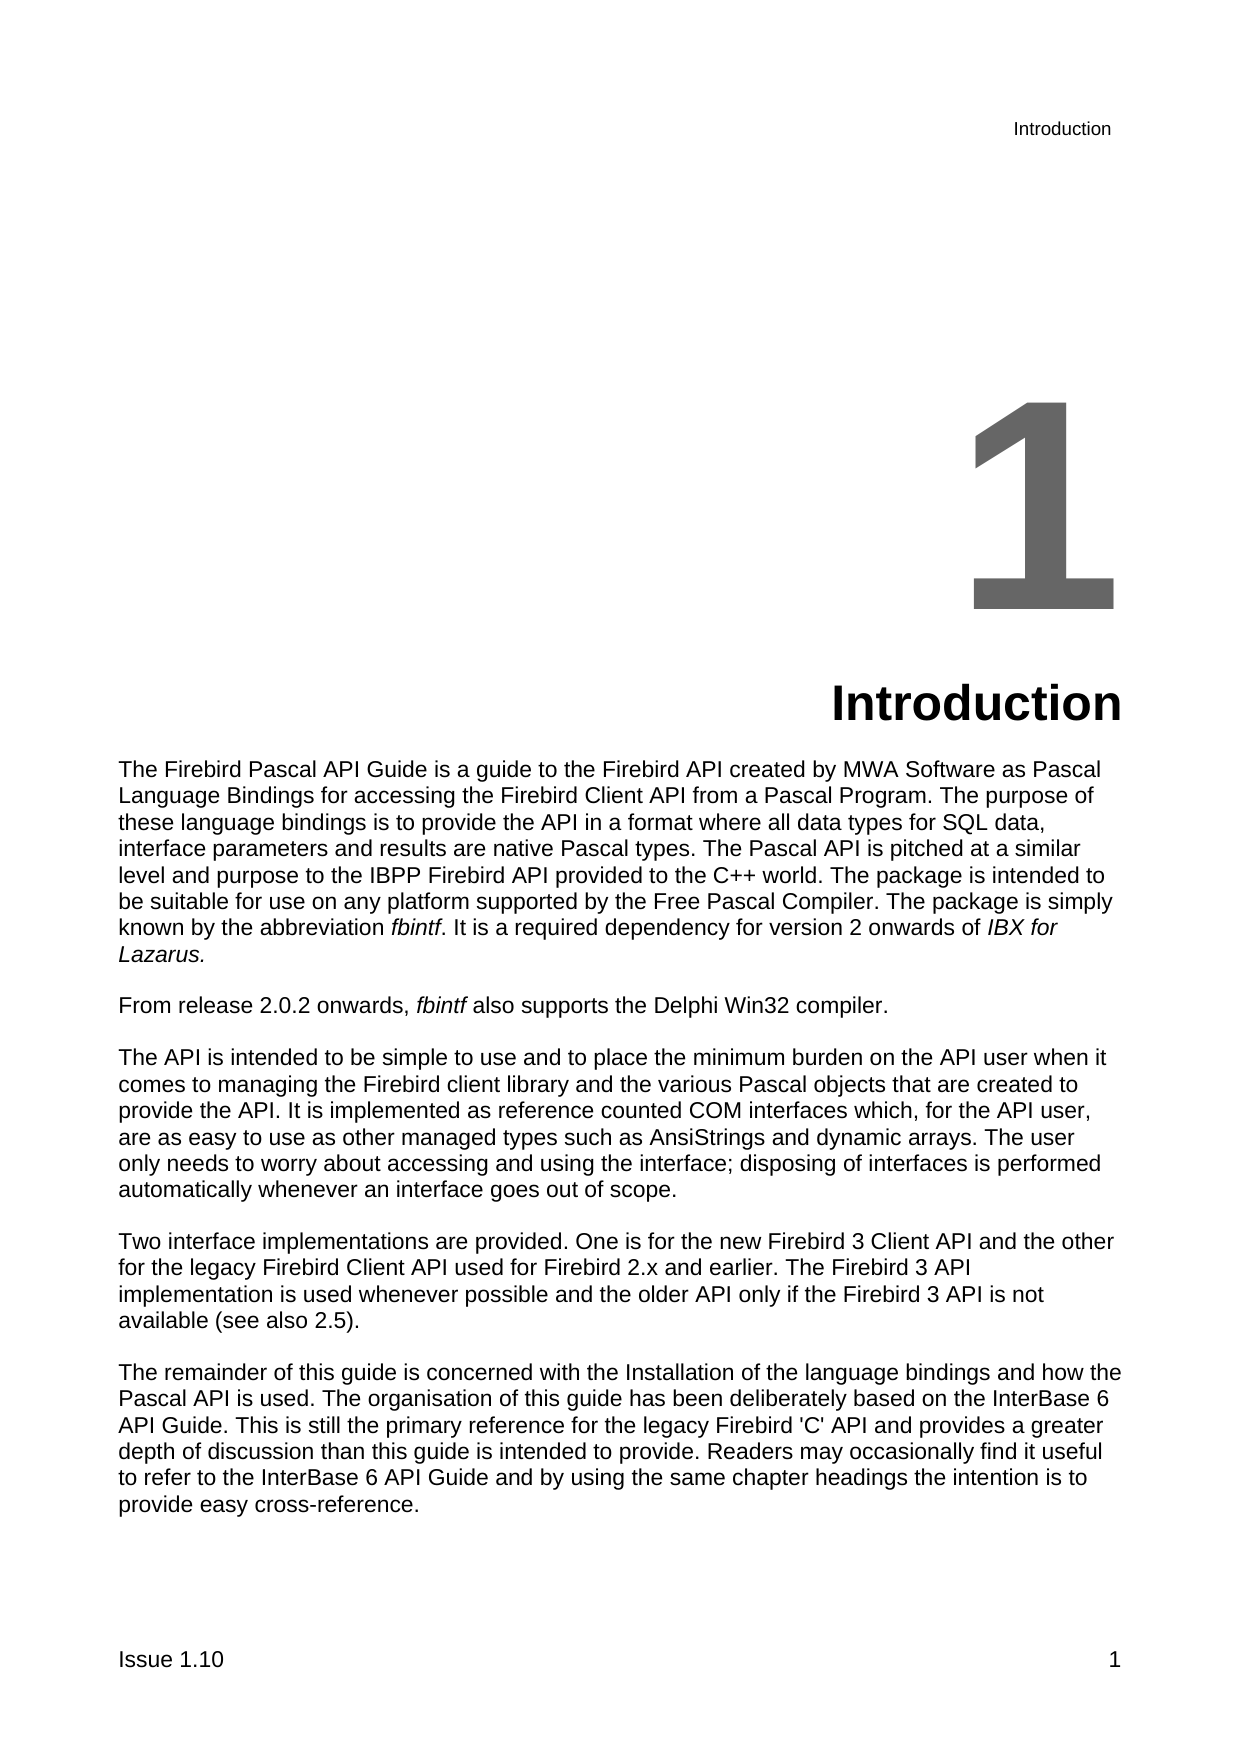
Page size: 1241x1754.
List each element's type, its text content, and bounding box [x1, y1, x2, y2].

subtitle Introduction [81, 328, 1122, 731]
text The API is intended to be simple to use and to place the minimum burden on the API user when it comes to managing the Firebird client library and the various Pascal objects that are created to provide the API. It is implemented as reference counted COM interfaces which, for the API user, are as easy to use as other managed types such as AnsiStrings and dynamic arrays. The user only needs to worry about accessing and using the interface; disposing of interfaces is performed automatically whenever an interface goes out of scope. [118, 1044, 1122, 1202]
text The Firebird Pascal API Guide is a guide to the Firebird API created by MWA Software as Pascal Language Bindings for accessing the Firebird Client API from a Pascal Program. The purpose of these language bindings is to provide the API in a format where all data types for SQL data, interface parameters and results are native Pascal types. The Pascal API is pitched at a similar level and purpose to the IBPP Firebird API provided to the C++ world. The package is intended to be suitable for use on any platform supported by the Free Pascal Compiler. The package is simply known by the abbreviation fbintf. It is a required dependency for version 2 onwards of IBX for Lazarus. [118, 756, 1122, 967]
text Two interface implementations are provided. One is for the new Firebird 3 Client API and the other for the legacy Firebird Client API used for Firebird 2.x and earlier. The Firebird 3 API implementation is used whenever possible and the older API only if the Firebird 3 API is not available (see also 2.5). [118, 1228, 1122, 1333]
text From release 2.0.2 onwards, fbintf also supports the Delphi Win32 compiler. [118, 992, 1122, 1019]
text The remainder of this guide is concerned with the Installation of the language bindings and how the Pascal API is used. The organisation of this guide has been deliberately based on the InterBase 6 API Guide. This is still the primary reference for the legacy Firebird 'C' API and provides a greater depth of discussion than this guide is intended to provide. Readers may occasionally find it useful to refer to the InterBase 6 API Guide and by using the same chapter headings the intention is to provide easy cross-reference. [118, 1359, 1122, 1517]
